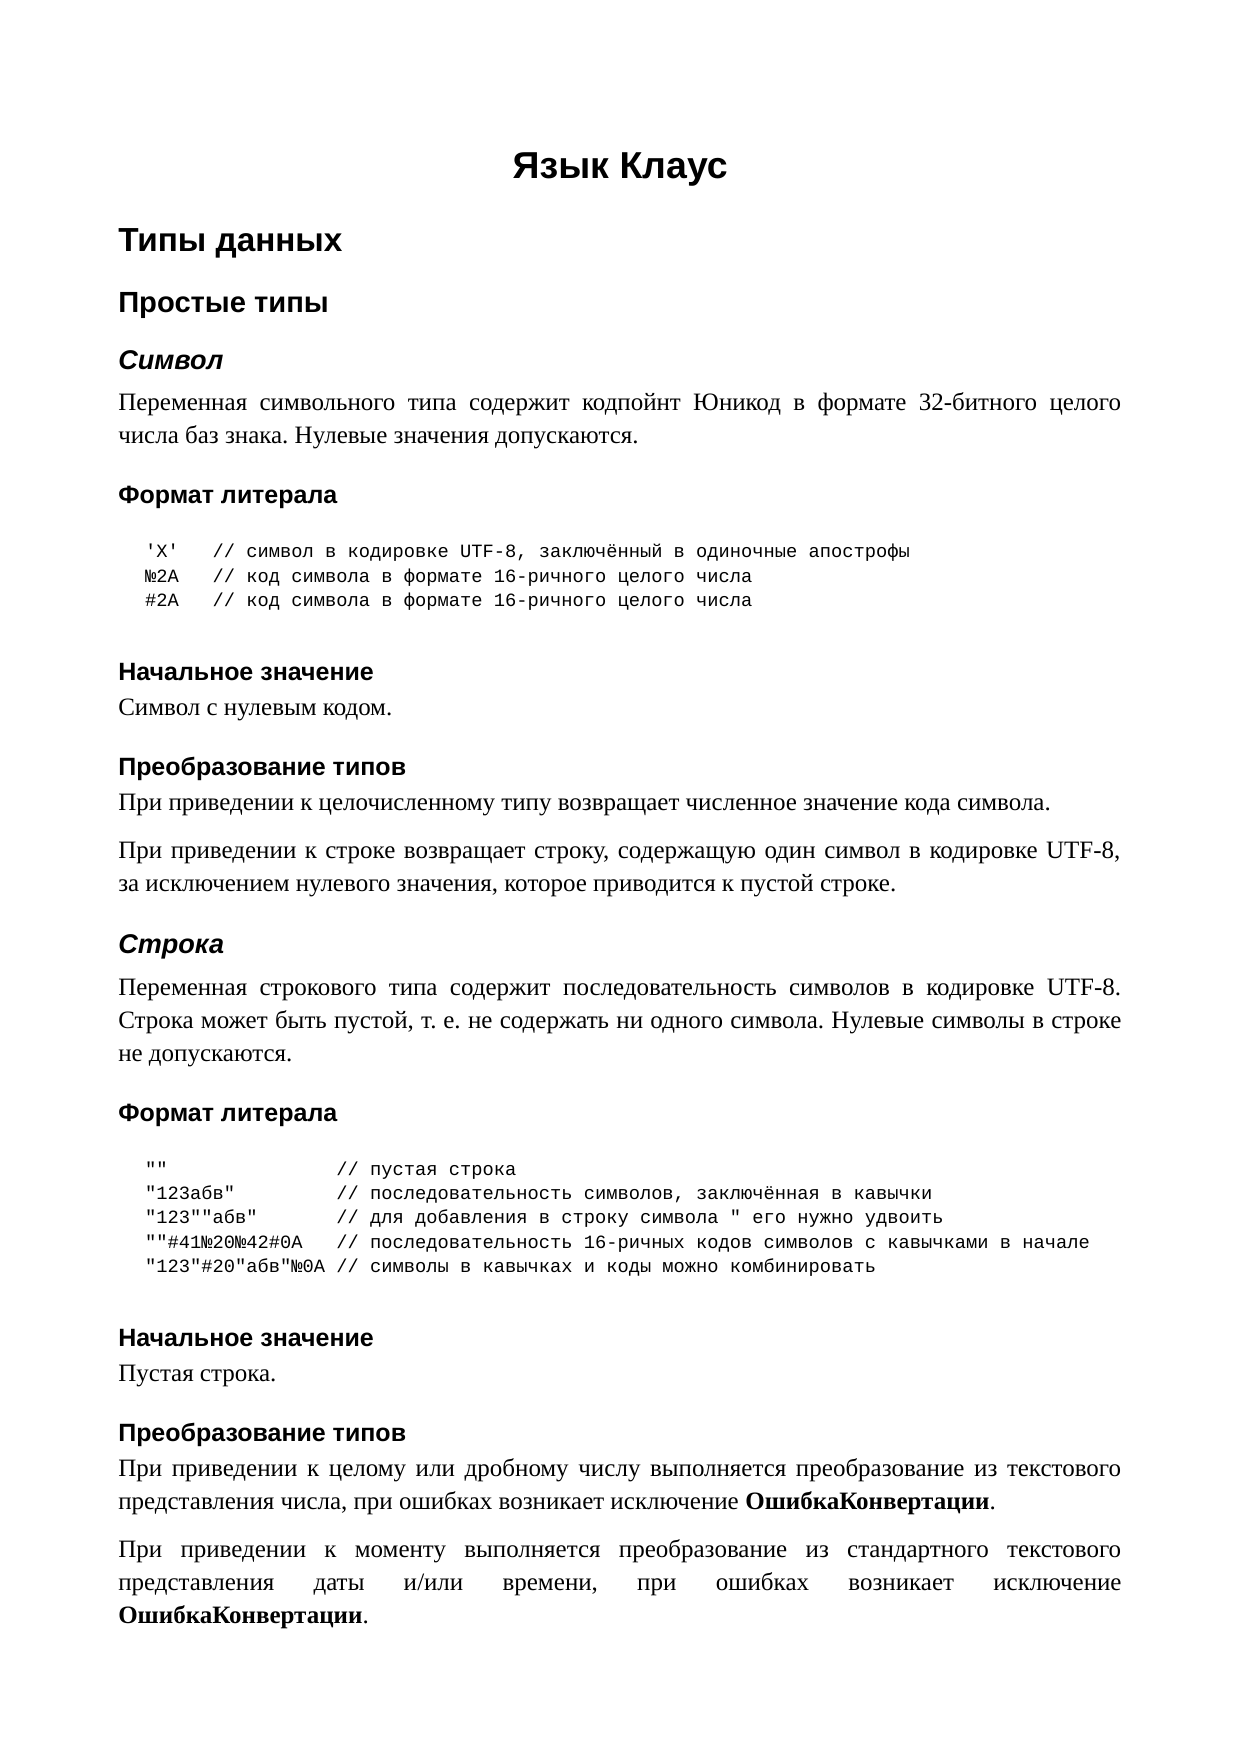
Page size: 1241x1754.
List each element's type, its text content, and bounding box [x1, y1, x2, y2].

text "123абв" // последовательность символов, заключённая в кавычки [136, 1175, 1104, 1199]
subtitle Строка [118, 928, 1122, 959]
text При приведении к моменту выполняется преобразование из стандартного текстового представления даты и/или времени, при ошибках возникает исключение ОшибкаКонвертации. [118, 1534, 1122, 1629]
text Переменная строкового типа содержит последовательность символов в кодировке UTF-8. Строка может быть пустой, т. е. не содержать ни одного символа. Нулевые символы в строке не допускаются. [118, 972, 1122, 1067]
subtitle Формат литерала [118, 1098, 1122, 1127]
text 'X' // символ в кодировке UTF-8, заключённый в одиночные апострофы [136, 533, 1104, 558]
subtitle Типы данных [118, 219, 1122, 258]
subtitle Формат литерала [118, 481, 1122, 509]
subtitle Начальное значение [118, 657, 1122, 686]
subtitle Начальное значение [118, 1323, 1122, 1352]
text №2A // код символа в формате 16-ричного целого числа [136, 558, 1104, 582]
subtitle Преобразование типов [118, 752, 1122, 781]
subtitle Язык Клаус [118, 143, 1122, 186]
text При приведении к целому или дробному числу выполняется преобразование из текстового представления числа, при ошибках возникает исключение ОшибкаКонвертации. [118, 1453, 1122, 1515]
subtitle Преобразование типов [118, 1418, 1122, 1447]
text Переменная символьного типа содержит кодпойнт Юникод в формате 32-битного целого числа баз знака. Нулевые значения допускаются. [118, 387, 1122, 449]
text При приведении к строке возвращает строку, содержащую один символ в кодировке UTF-8, за исключением нулевого значения, которое приводится к пустой строке. [118, 835, 1122, 897]
text При приведении к целочисленному типу возвращает численное значение кода символа. [118, 787, 1122, 816]
text Символ с нулевым кодом. [118, 692, 1122, 721]
text Пустая строка. [118, 1358, 1122, 1387]
subtitle Простые типы [118, 285, 1122, 319]
text #2A // код символа в формате 16-ричного целого числа [136, 582, 1104, 621]
subtitle Символ [118, 344, 1122, 375]
text "" // пустая строка [136, 1151, 1104, 1175]
text "123"#20"абв"№0А // символы в кавычках и коды можно комбинировать [136, 1248, 1104, 1287]
text ""#41№20№42#0A // последовательность 16-ричных кодов символов с кавычками в начале [136, 1224, 1104, 1248]
text "123""абв" // для добавления в строку символа " его нужно удвоить [136, 1199, 1104, 1224]
